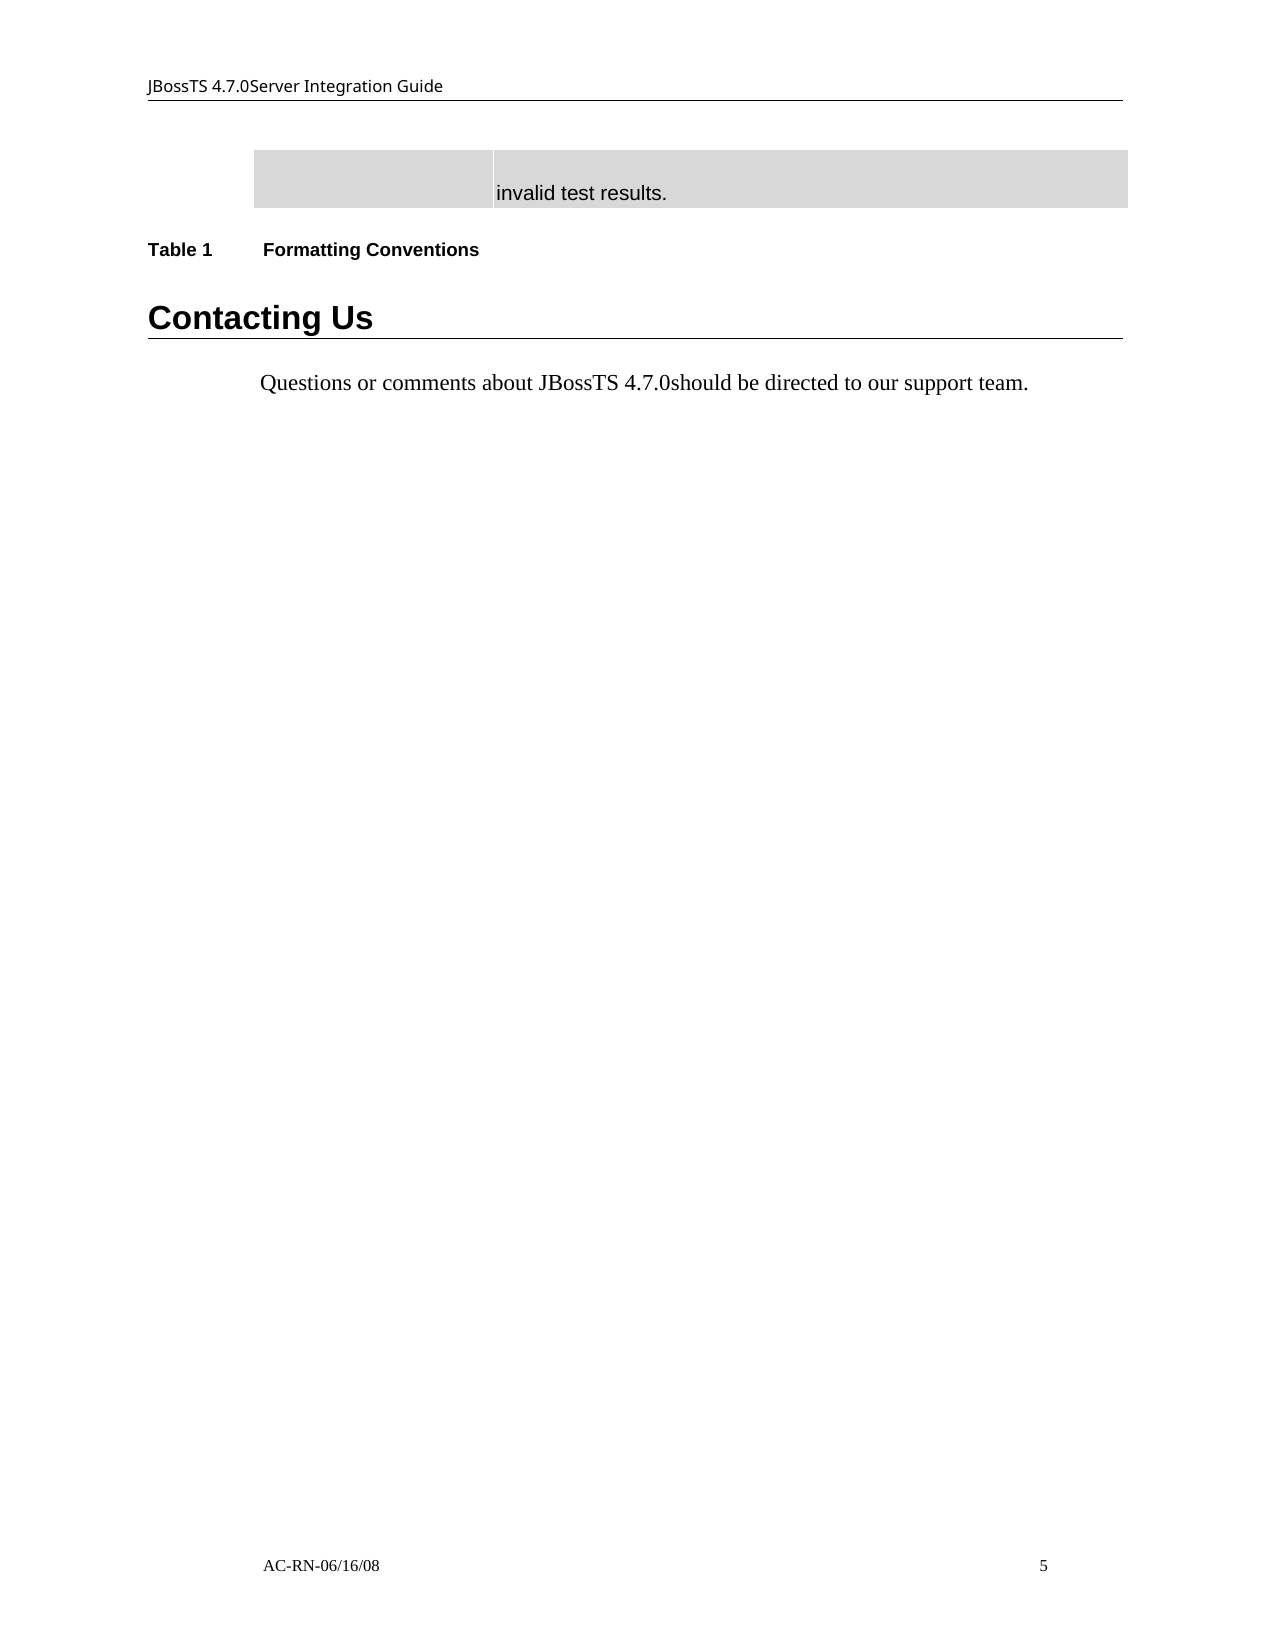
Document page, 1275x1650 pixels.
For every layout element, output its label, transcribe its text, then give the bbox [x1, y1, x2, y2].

table_cell invalid test results. [494, 150, 1128, 208]
table_cell [254, 150, 493, 208]
text Questions or comments about JBossTS 4.5.0should be directed to our support team. [260, 369, 1123, 395]
text Table 1 Formatting Conventions [148, 239, 1123, 261]
subtitle Contacting Us [148, 298, 1123, 338]
